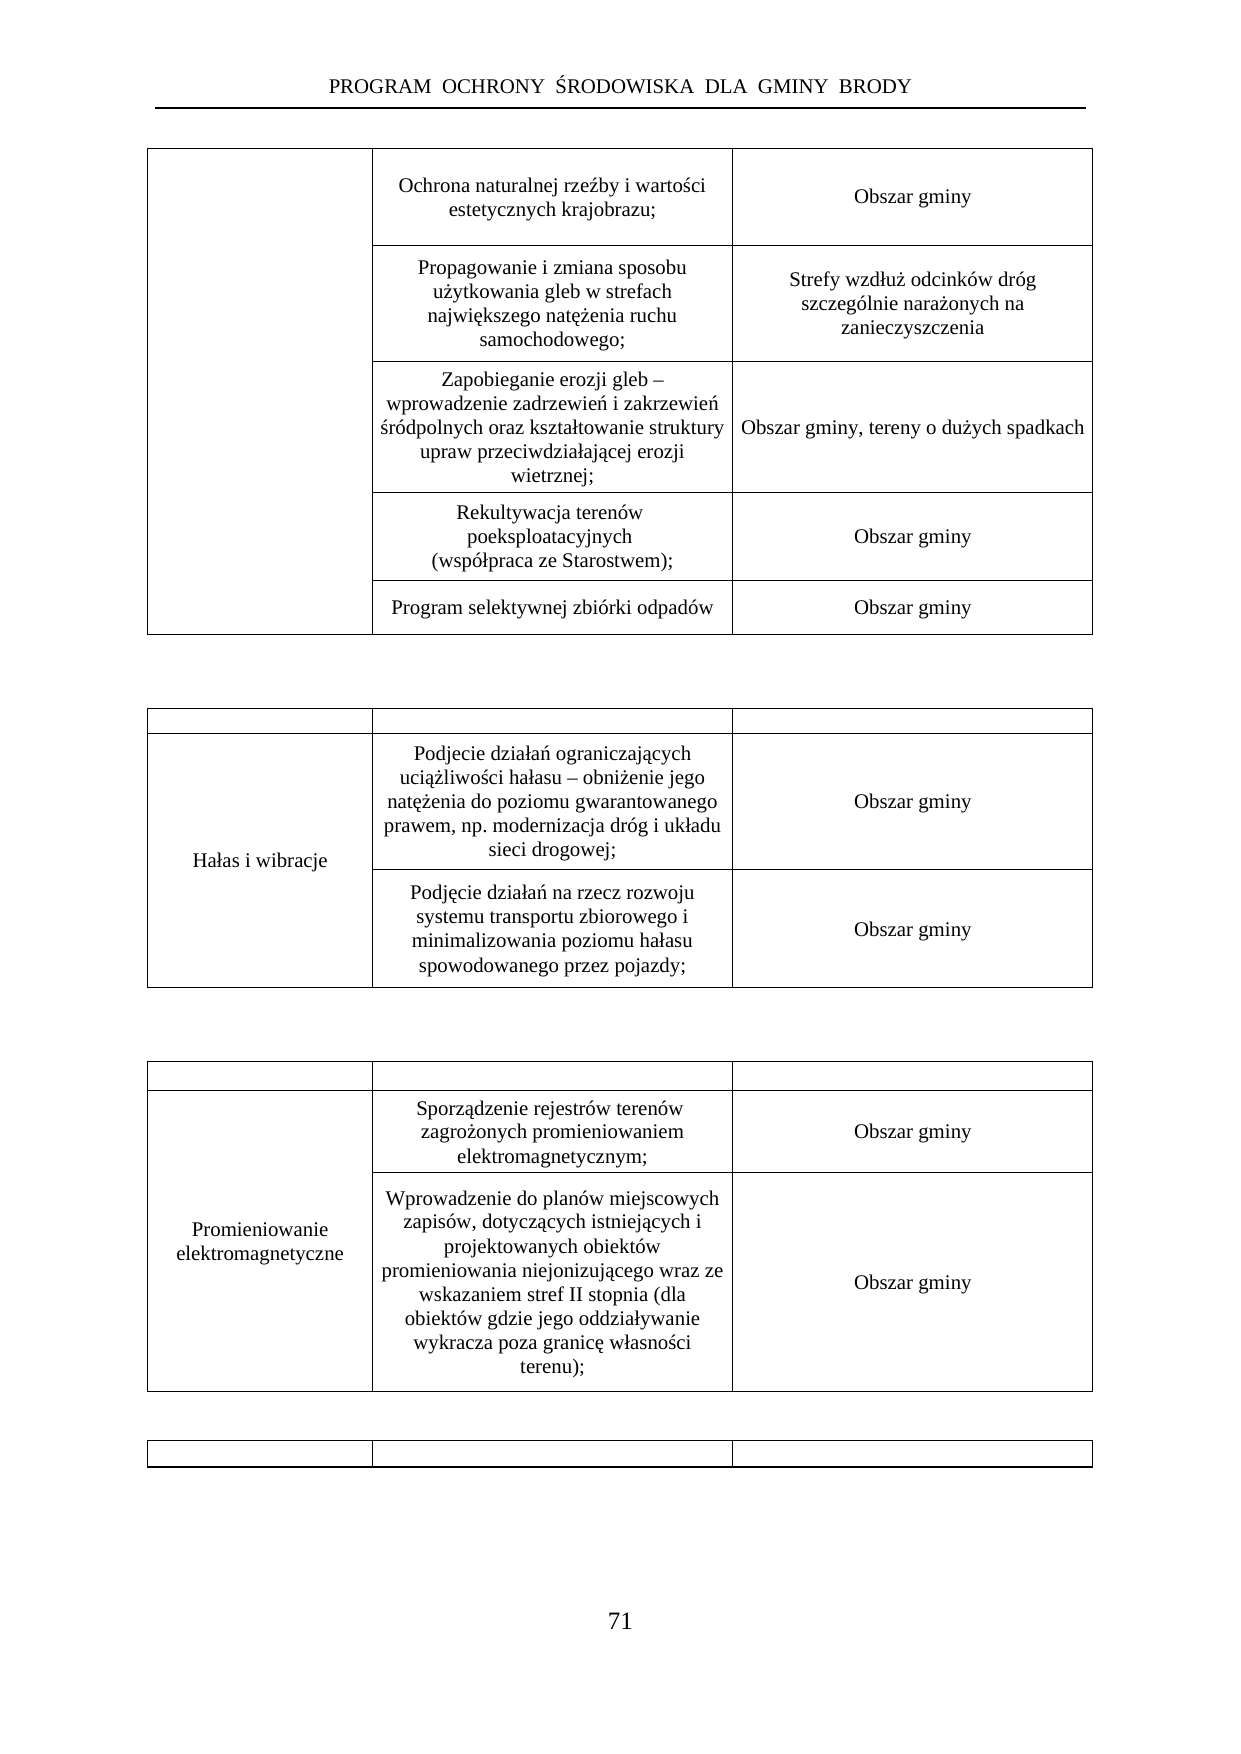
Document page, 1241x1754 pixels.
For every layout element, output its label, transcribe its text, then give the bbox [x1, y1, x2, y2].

table_header [148, 1441, 372, 1466]
table_cell Hałas i wibracje [148, 734, 372, 987]
table_cell Obszar gminy [733, 149, 1092, 244]
table_header [733, 1062, 1092, 1090]
table_cell [148, 149, 372, 634]
table_cell Zapobieganie erozji gleb – wprowadzenie zadrzewień i zakrzewień śródpolnych oraz kształtowanie struktury upraw przeciwdziałającej erozji wietrznej; [373, 362, 732, 492]
table_header [148, 709, 372, 732]
table_header [733, 709, 1092, 732]
table_cell Obszar gminy [733, 870, 1092, 987]
table_cell Obszar gminy [733, 581, 1092, 634]
table_cell Obszar gminy [733, 1091, 1092, 1172]
table_header [373, 1441, 732, 1466]
table_cell Program selektywnej zbiórki odpadów [373, 581, 732, 634]
table_cell Obszar gminy, tereny o dużych spadkach [733, 362, 1092, 492]
table_cell Sporządzenie rejestrów terenów zagrożonych promieniowaniem elektromagnetycznym; [373, 1091, 732, 1172]
table_cell Obszar gminy [733, 493, 1092, 579]
table_cell Podjecie działań ograniczających uciążliwości hałasu – obniżenie jego natężenia do poziomu gwarantowanego prawem, np. modernizacja dróg i układu sieci drogowej; [373, 734, 732, 869]
table_header [148, 1062, 372, 1090]
table_cell Obszar gminy [733, 734, 1092, 869]
table_cell Rekultywacja terenów poeksploatacyjnych (współpraca ze Starostwem); [373, 493, 732, 579]
table_header [373, 1062, 732, 1090]
table_cell Strefy wzdłuż odcinków dróg szczególnie narażonych na zanieczyszczenia [733, 246, 1092, 361]
table_cell Podjęcie działań na rzecz rozwoju systemu transportu zbiorowego i minimalizowania poziomu hałasu spowodowanego przez pojazdy; [373, 870, 732, 987]
table_cell Ochrona naturalnej rzeźby i wartości estetycznych krajobrazu; [373, 149, 732, 244]
table_cell Wprowadzenie do planów miejscowych zapisów, dotyczących istniejących i projektowanych obiektów promieniowania niejonizującego wraz ze wskazaniem stref II stopnia (dla obiektów gdzie jego oddziaływanie wykracza poza granicę własności terenu); [373, 1173, 732, 1391]
table_cell Propagowanie i zmiana sposobu użytkowania gleb w strefach największego natężenia ruchu samochodowego; [373, 246, 732, 361]
table_header [373, 709, 732, 732]
table_header [733, 1441, 1092, 1466]
table_cell Obszar gminy [733, 1173, 1092, 1391]
table_cell Promieniowanie elektromagnetyczne [148, 1091, 372, 1391]
